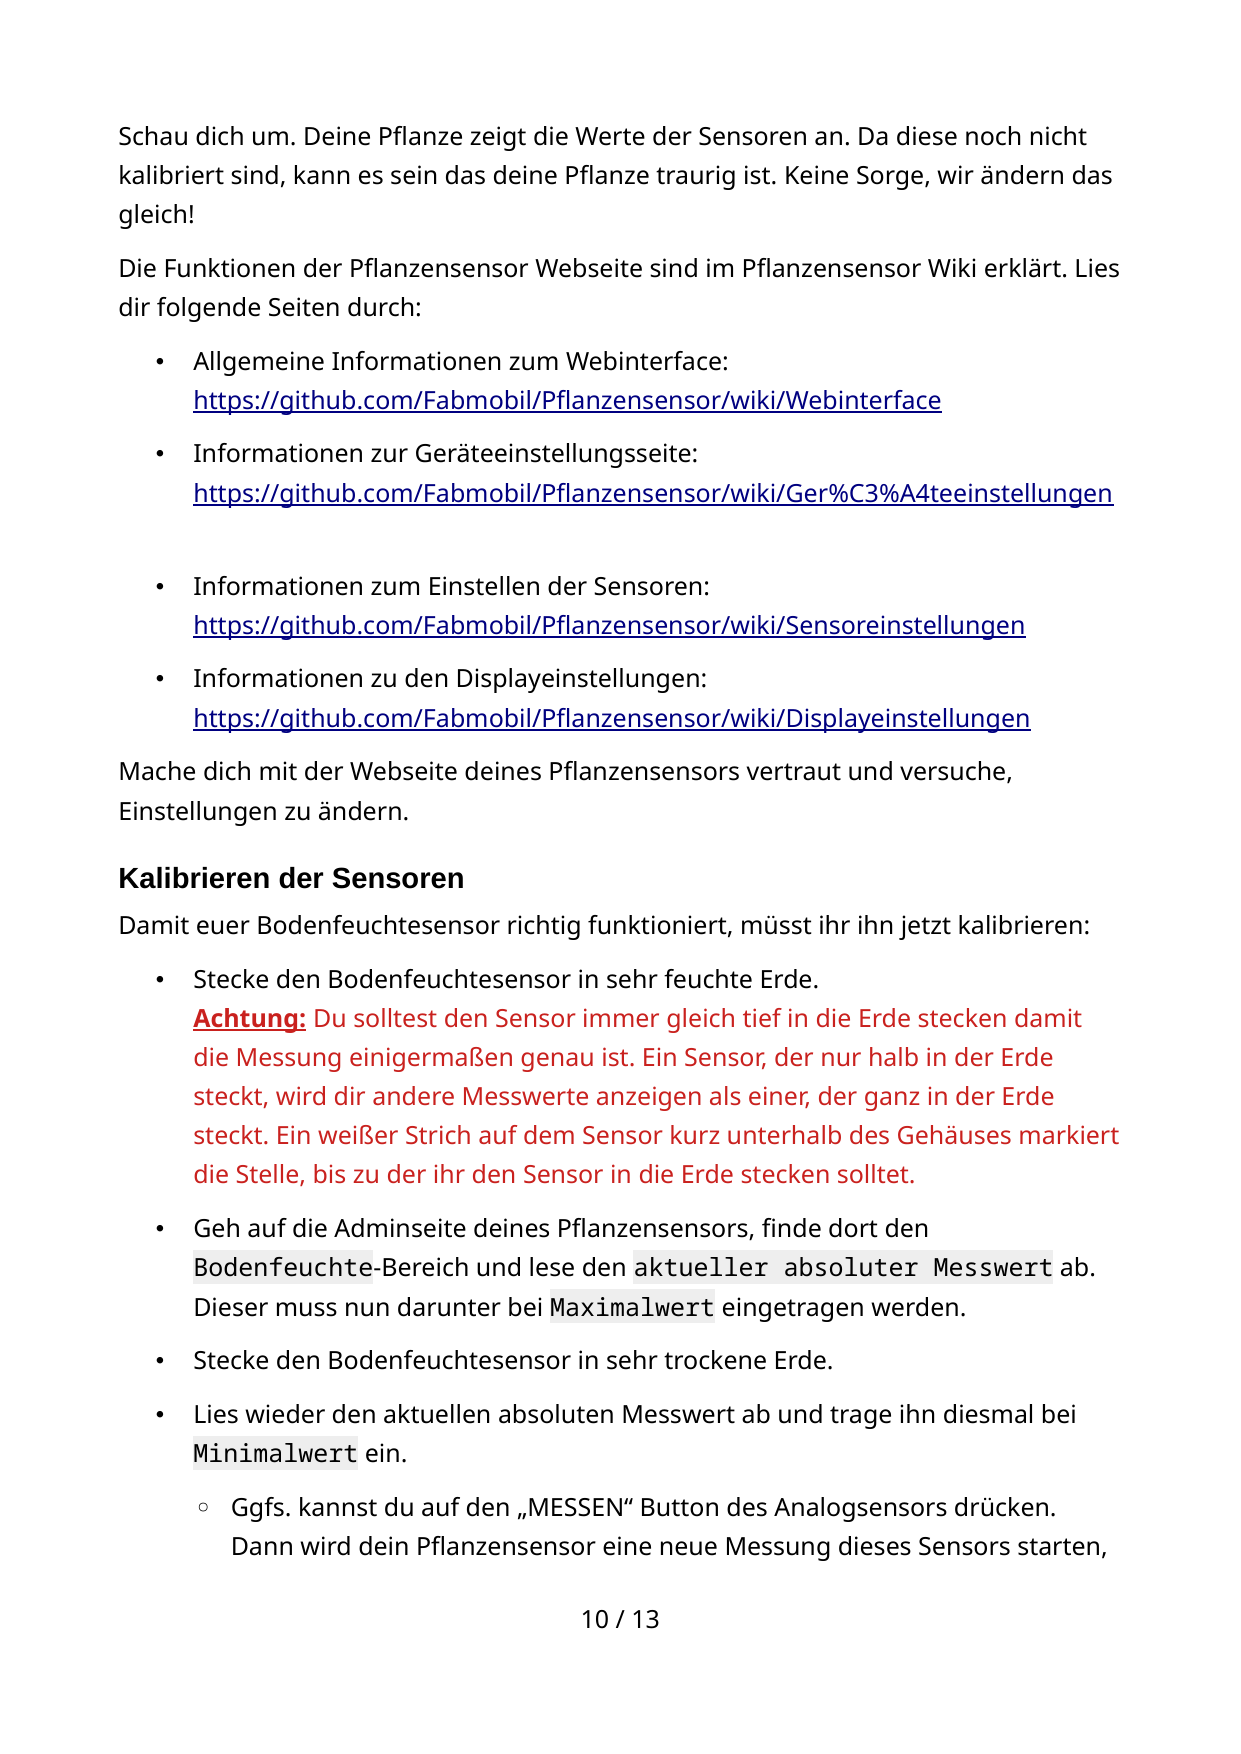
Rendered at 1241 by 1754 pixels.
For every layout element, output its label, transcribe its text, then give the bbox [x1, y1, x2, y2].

list Allgemeine Informationen zum Webinterface: https://github.com/Fabmobil/Pflanzensensor/wiki/Webinterface [156, 343, 1122, 416]
list Stecke den Bodenfeuchtesensor in sehr feuchte Erde. Achtung: Du solltest den Sensor immer gleich tief in die Erde stecken damit die Messung einigermaßen genau ist. Ein Sensor, der nur halb in der Erde steckt, wird dir andere Messwerte anzeigen als einer, der ganz in der Erde steckt. Ein weißer Strich auf dem Sensor kurz unterhalb des Gehäuses markiert die Stelle, bis zu der ihr den Sensor in die Erde stecken solltet. [156, 961, 1122, 1191]
text Mache dich mit der Webseite deines Pflanzensensors vertraut und versuche, Einstellungen zu ändern. [118, 754, 1122, 827]
list Informationen zu den Displayeinstellungen: https://github.com/Fabmobil/Pflanzensensor/wiki/Displayeinstellungen [156, 661, 1122, 734]
list Geh auf die Adminseite deines Pflanzensensors, finde dort den Bodenfeuchte-Bereich und lese den aktueller absoluter Messwert ab. Dieser muss nun darunter bei Maximalwert eingetragen werden. [156, 1211, 1122, 1323]
text Schau dich um. Deine Pflanze zeigt die Werte der Sensoren an. Da diese noch nicht kalibriert sind, kann es sein das deine Pflanze traurig ist. Keine Sorge, wir ändern das gleich! [118, 118, 1122, 231]
list Stecke den Bodenfeuchtesensor in sehr trockene Erde. [156, 1343, 1122, 1377]
text Die Funktionen der Pflanzensensor Webseite sind im Pflanzensensor Wiki erklärt. Lies dir folgende Seiten durch: [118, 250, 1122, 323]
list Ggfs. kannst du auf den „MESSEN“ Button des Analogsensors drücken. Dann wird dein Pflanzensensor eine neue Messung dieses Sensors starten, [193, 1489, 1122, 1563]
list Lies wieder den aktuellen absoluten Messwert ab und trage ihn diesmal bei Minimalwert ein. [156, 1397, 1122, 1470]
list Informationen zum Einstellen der Sensoren: https://github.com/Fabmobil/Pflanzensensor/wiki/Sensoreinstellungen [156, 568, 1122, 641]
text Damit euer Bodenfeuchtesensor richtig funktioniert, müsst ihr ihn jetzt kalibrieren: [118, 907, 1122, 942]
subtitle Kalibrieren der Sensoren [118, 861, 1122, 895]
list Informationen zur Geräteeinstellungsseite: https://github.com/Fabmobil/Pflanzensensor/wiki/Ger%C3%A4teeinstellungen [156, 436, 1122, 548]
